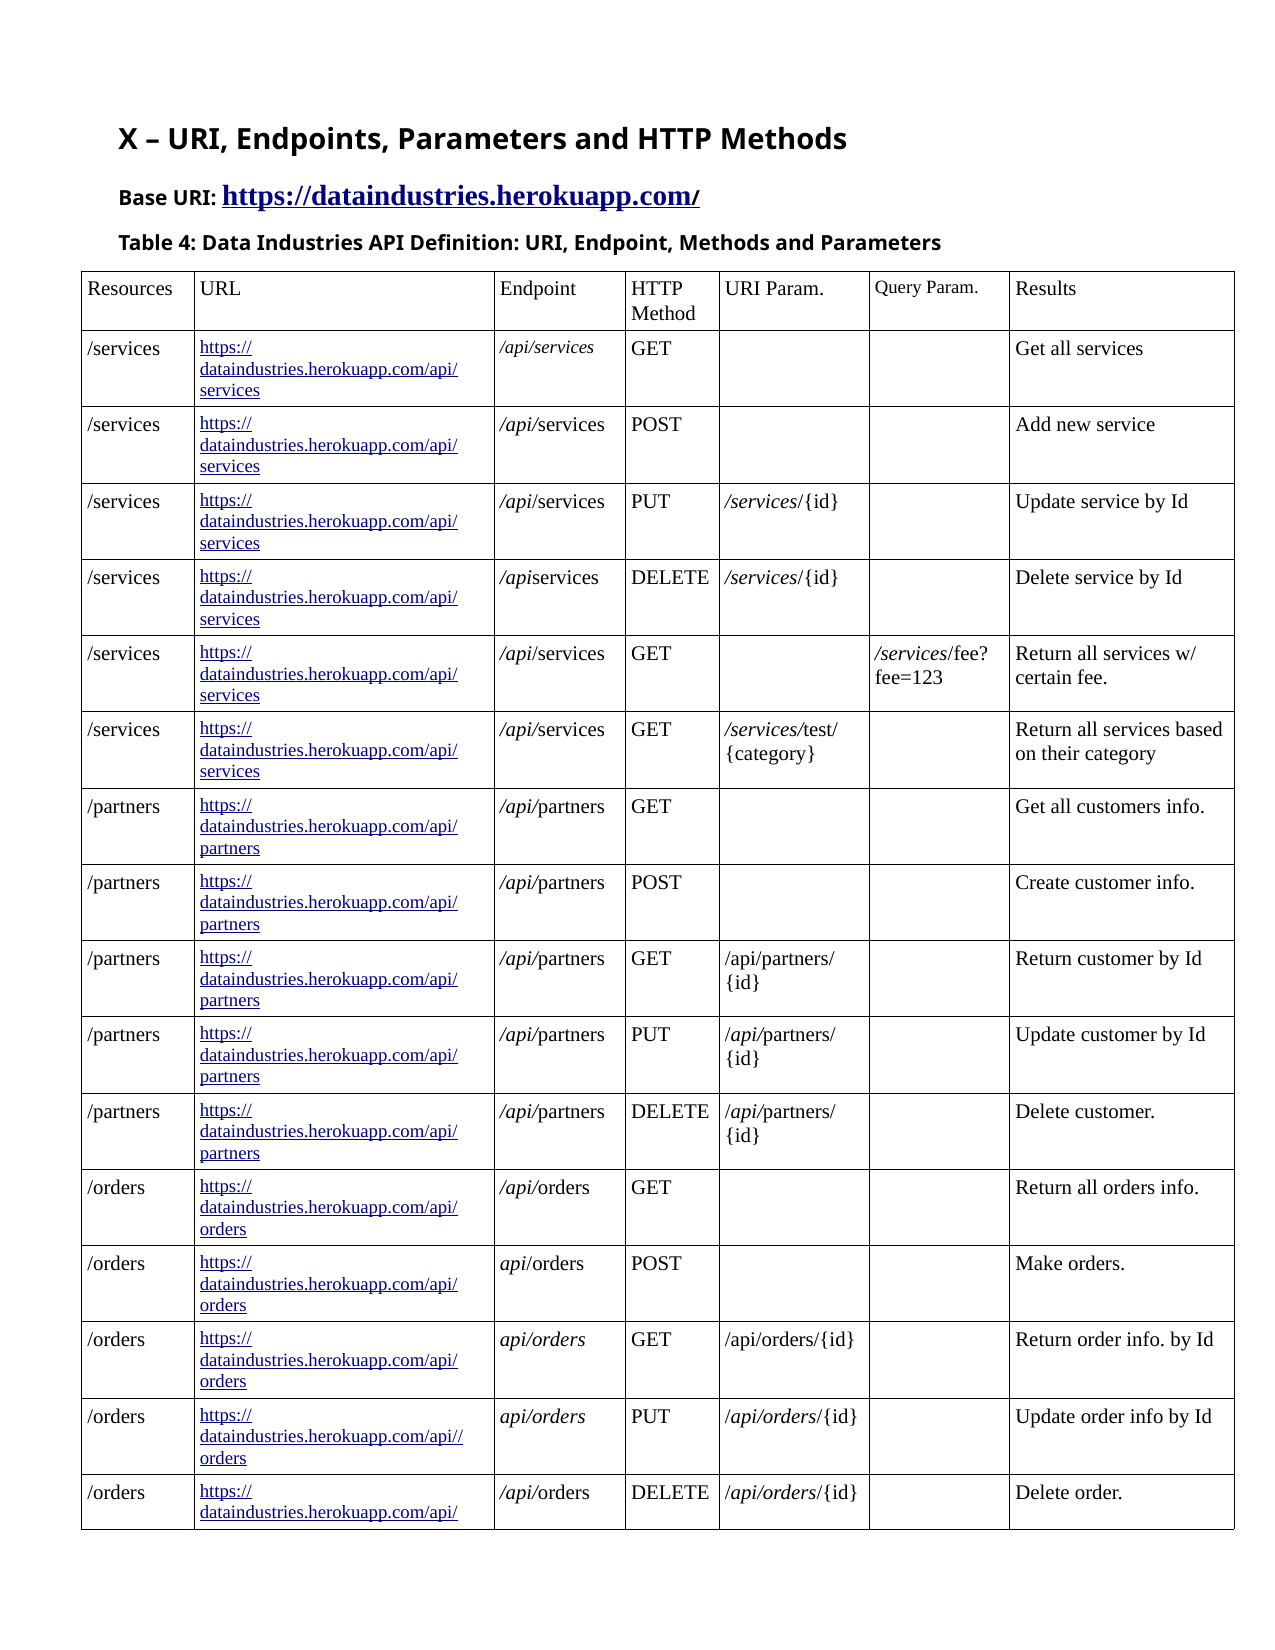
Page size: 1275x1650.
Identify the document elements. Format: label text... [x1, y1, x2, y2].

table_cell /api/partners [495, 1017, 625, 1093]
table_cell [870, 789, 1009, 864]
table_cell DELETE [626, 1475, 719, 1529]
table_cell https://dataindustries.herokuapp.com/api/partners [195, 941, 494, 1016]
table_cell /api/orders/{id} [720, 1322, 869, 1398]
table_cell /api/services [495, 407, 625, 483]
table_cell Delete service by Id [1010, 560, 1234, 635]
text Table 4: Data Industries API Definition: URI, Endpoint, Methods and Parameters [118, 228, 1157, 256]
table_cell [870, 941, 1009, 1016]
table_cell /api/partners/{id} [720, 1017, 869, 1093]
table_cell Return all services w/ certain fee. [1010, 636, 1234, 711]
table_cell [870, 560, 1009, 635]
table_cell [870, 865, 1009, 940]
table_cell https://dataindustries.herokuapp.com/api//orders [195, 1399, 494, 1474]
table_cell Return customer by Id [1010, 941, 1234, 1016]
table_cell [870, 1094, 1009, 1169]
table_cell /services [82, 407, 194, 483]
table_header HTTP Method [626, 272, 719, 330]
table_cell /orders [82, 1246, 194, 1321]
table_cell /api/orders [495, 1475, 625, 1529]
table_cell /api/services [495, 331, 625, 406]
table_cell https://dataindustries.herokuapp.com/api/services [195, 560, 494, 635]
table_cell Delete customer. [1010, 1094, 1234, 1169]
table_cell GET [626, 636, 719, 711]
table_cell /api/partners [495, 1094, 625, 1169]
table_cell /api/partners [495, 865, 625, 940]
table_cell Get all services [1010, 331, 1234, 406]
table_cell Create customer info. [1010, 865, 1234, 940]
text X – URI, Endpoints, Parameters and HTTP Methods [118, 118, 1157, 158]
table_cell [870, 1170, 1009, 1245]
table_cell /services/{id} [720, 484, 869, 559]
table_cell [720, 331, 869, 406]
table_cell /partners [82, 789, 194, 864]
table_cell PUT [626, 484, 719, 559]
table_cell /orders [82, 1322, 194, 1398]
table_header Endpoint [495, 272, 625, 330]
table_header Resources [82, 272, 194, 330]
table_cell Return all orders info. [1010, 1170, 1234, 1245]
table_cell Add new service [1010, 407, 1234, 483]
table_cell [870, 1475, 1009, 1529]
table_cell DELETE [626, 1094, 719, 1169]
table_cell api/orders [495, 1246, 625, 1321]
table_cell Update customer by Id [1010, 1017, 1234, 1093]
table_cell GET [626, 712, 719, 788]
table_cell DELETE [626, 560, 719, 635]
table_cell [870, 1246, 1009, 1321]
table_cell /api/partners/{id} [720, 941, 869, 1016]
table_cell /partners [82, 1094, 194, 1169]
table_cell /services [82, 636, 194, 711]
table_header URL [195, 272, 494, 330]
table_cell [870, 331, 1009, 406]
table_cell POST [626, 1246, 719, 1321]
table_cell GET [626, 941, 719, 1016]
table_cell GET [626, 1170, 719, 1245]
table_cell https://dataindustries.herokuapp.com/api/orders [195, 1322, 494, 1398]
table_cell /partners [82, 1017, 194, 1093]
table_cell POST [626, 865, 719, 940]
table_cell /api/services [495, 712, 625, 788]
table_cell /api/orders/{id} [720, 1475, 869, 1529]
table_cell https://dataindustries.herokuapp.com/api/services [195, 484, 494, 559]
table_cell /apiservices [495, 560, 625, 635]
table_cell [720, 636, 869, 711]
table_cell [720, 407, 869, 483]
table_cell [870, 484, 1009, 559]
table_cell /api/services [495, 636, 625, 711]
table_cell api/orders [495, 1322, 625, 1398]
table_cell https://dataindustries.herokuapp.com/api/orders [195, 1170, 494, 1245]
table_cell /api/partners [495, 941, 625, 1016]
table_cell Return all services based on their category [1010, 712, 1234, 788]
table_cell /services [82, 484, 194, 559]
table_cell PUT [626, 1399, 719, 1474]
table_cell Make orders. [1010, 1246, 1234, 1321]
table_cell https://dataindustries.herokuapp.com/api/services [195, 636, 494, 711]
table_cell /partners [82, 865, 194, 940]
table_cell https://dataindustries.herokuapp.com/api/partners [195, 789, 494, 864]
table_cell GET [626, 789, 719, 864]
text Base URI: https://dataindustries.herokuapp.com/ [118, 178, 1157, 211]
table_cell /services [82, 712, 194, 788]
table_cell [870, 1017, 1009, 1093]
table_cell [870, 1322, 1009, 1398]
table_cell https://dataindustries.herokuapp.com/api/partners [195, 1017, 494, 1093]
table_cell GET [626, 331, 719, 406]
table_cell /api/orders/{id} [720, 1399, 869, 1474]
table_cell Delete order. [1010, 1475, 1234, 1529]
table_cell /services/{id} [720, 560, 869, 635]
table_cell /partners [82, 941, 194, 1016]
table_cell api/orders [495, 1399, 625, 1474]
table_cell GET [626, 1322, 719, 1398]
table_cell /services [82, 560, 194, 635]
table_cell https://dataindustries.herokuapp.com/api/ [195, 1475, 494, 1529]
table_cell https://dataindustries.herokuapp.com/api/services [195, 712, 494, 788]
table_cell Update order info by Id [1010, 1399, 1234, 1474]
table_cell /orders [82, 1399, 194, 1474]
table_cell /services/test/{category} [720, 712, 869, 788]
table_header URI Param. [720, 272, 869, 330]
table_header Results [1010, 272, 1234, 330]
table_cell POST [626, 407, 719, 483]
table_cell https://dataindustries.herokuapp.com/api/partners [195, 1094, 494, 1169]
table_cell /api/partners [495, 789, 625, 864]
table_cell Return order info. by Id [1010, 1322, 1234, 1398]
table_cell https://dataindustries.herokuapp.com/api/services [195, 407, 494, 483]
table_header Query Param. [870, 272, 1009, 330]
table_cell Get all customers info. [1010, 789, 1234, 864]
table_cell [870, 712, 1009, 788]
table_cell [720, 865, 869, 940]
table_cell [720, 789, 869, 864]
table_cell /api/partners/{id} [720, 1094, 869, 1169]
table_cell [870, 1399, 1009, 1474]
table_cell [720, 1246, 869, 1321]
table_cell Update service by Id [1010, 484, 1234, 559]
table_cell https://dataindustries.herokuapp.com/api/services [195, 331, 494, 406]
table_cell /services [82, 331, 194, 406]
table_cell /services/fee?fee=123 [870, 636, 1009, 711]
table_cell https://dataindustries.herokuapp.com/api/partners [195, 865, 494, 940]
table_cell [870, 407, 1009, 483]
table_cell /api/services [495, 484, 625, 559]
table_cell PUT [626, 1017, 719, 1093]
table_cell /orders [82, 1475, 194, 1529]
table_cell https://dataindustries.herokuapp.com/api/orders [195, 1246, 494, 1321]
table_cell [720, 1170, 869, 1245]
table_cell /api/orders [495, 1170, 625, 1245]
table_cell /orders [82, 1170, 194, 1245]
